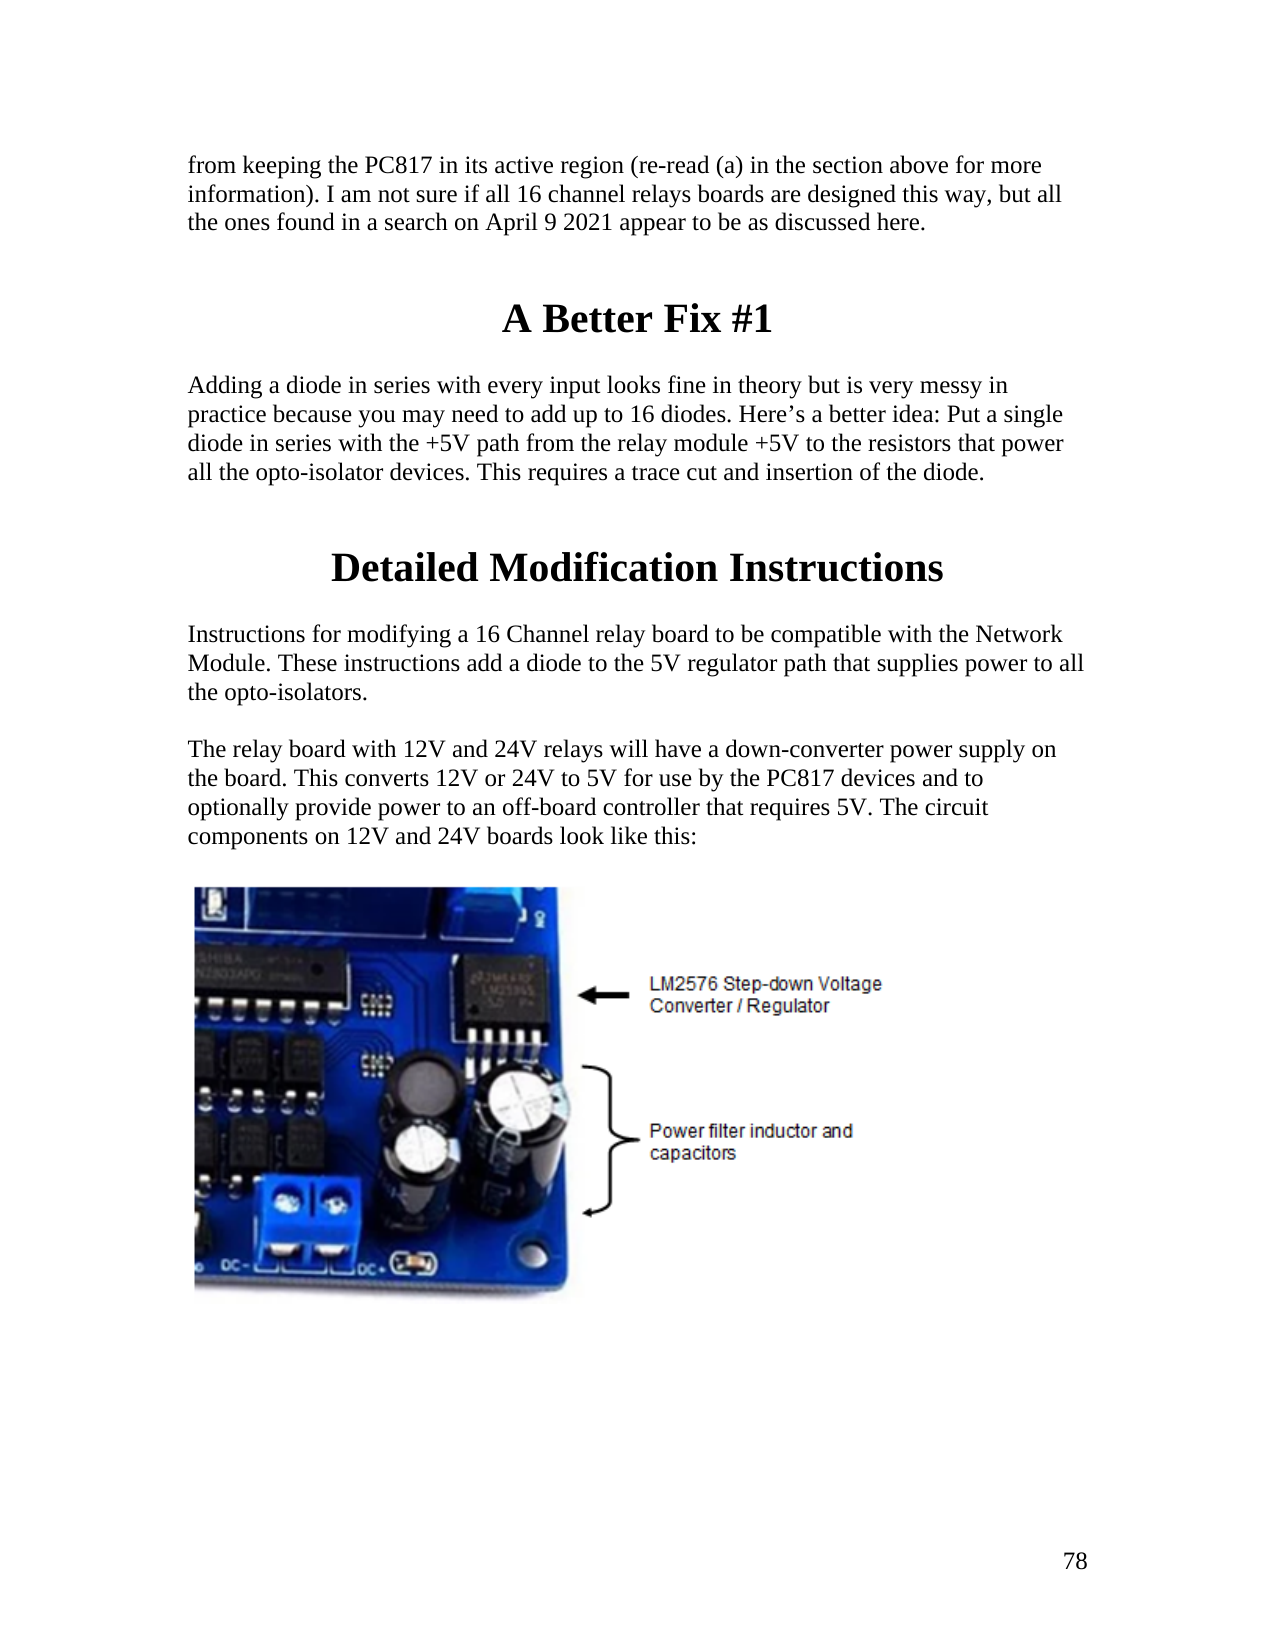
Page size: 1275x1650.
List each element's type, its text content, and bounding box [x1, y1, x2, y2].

text The relay board with 12V and 24V relays will have a down-converter power supply on the board. This converts 12V or 24V to 5V for use by the PC817 devices and to optionally provide power to an off-board controller that requires 5V. The circuit components on 12V and 24V boards look like this: [187, 734, 1087, 849]
text from keeping the PC817 in its active region (re-read (a) in the section above for more information). I am not sure if all 16 channel relays boards are designed this way, but all the ones found in a search on April 9 2021 appear to be as discussed here. [187, 150, 1087, 236]
text Instructions for modifying a 16 Channel relay board to be compatible with the Network Module. These instructions add a diode to the 5V regulator path that supplies power to all the opto-isolators. [187, 619, 1087, 706]
text Detailed Modification Instructions [187, 543, 1087, 591]
picture [187, 878, 911, 1304]
text Adding a diode in series with every input looks fine in theory but is very messy in practice because you may need to add up to 16 diodes. Here’s a better idea: Put a single diode in series with the +5V path from the relay module +5V to the resistors that power all the opto-isolator devices. This requires a trace cut and insertion of the diode. [187, 370, 1087, 485]
text A Better Fix #1 [187, 294, 1087, 342]
